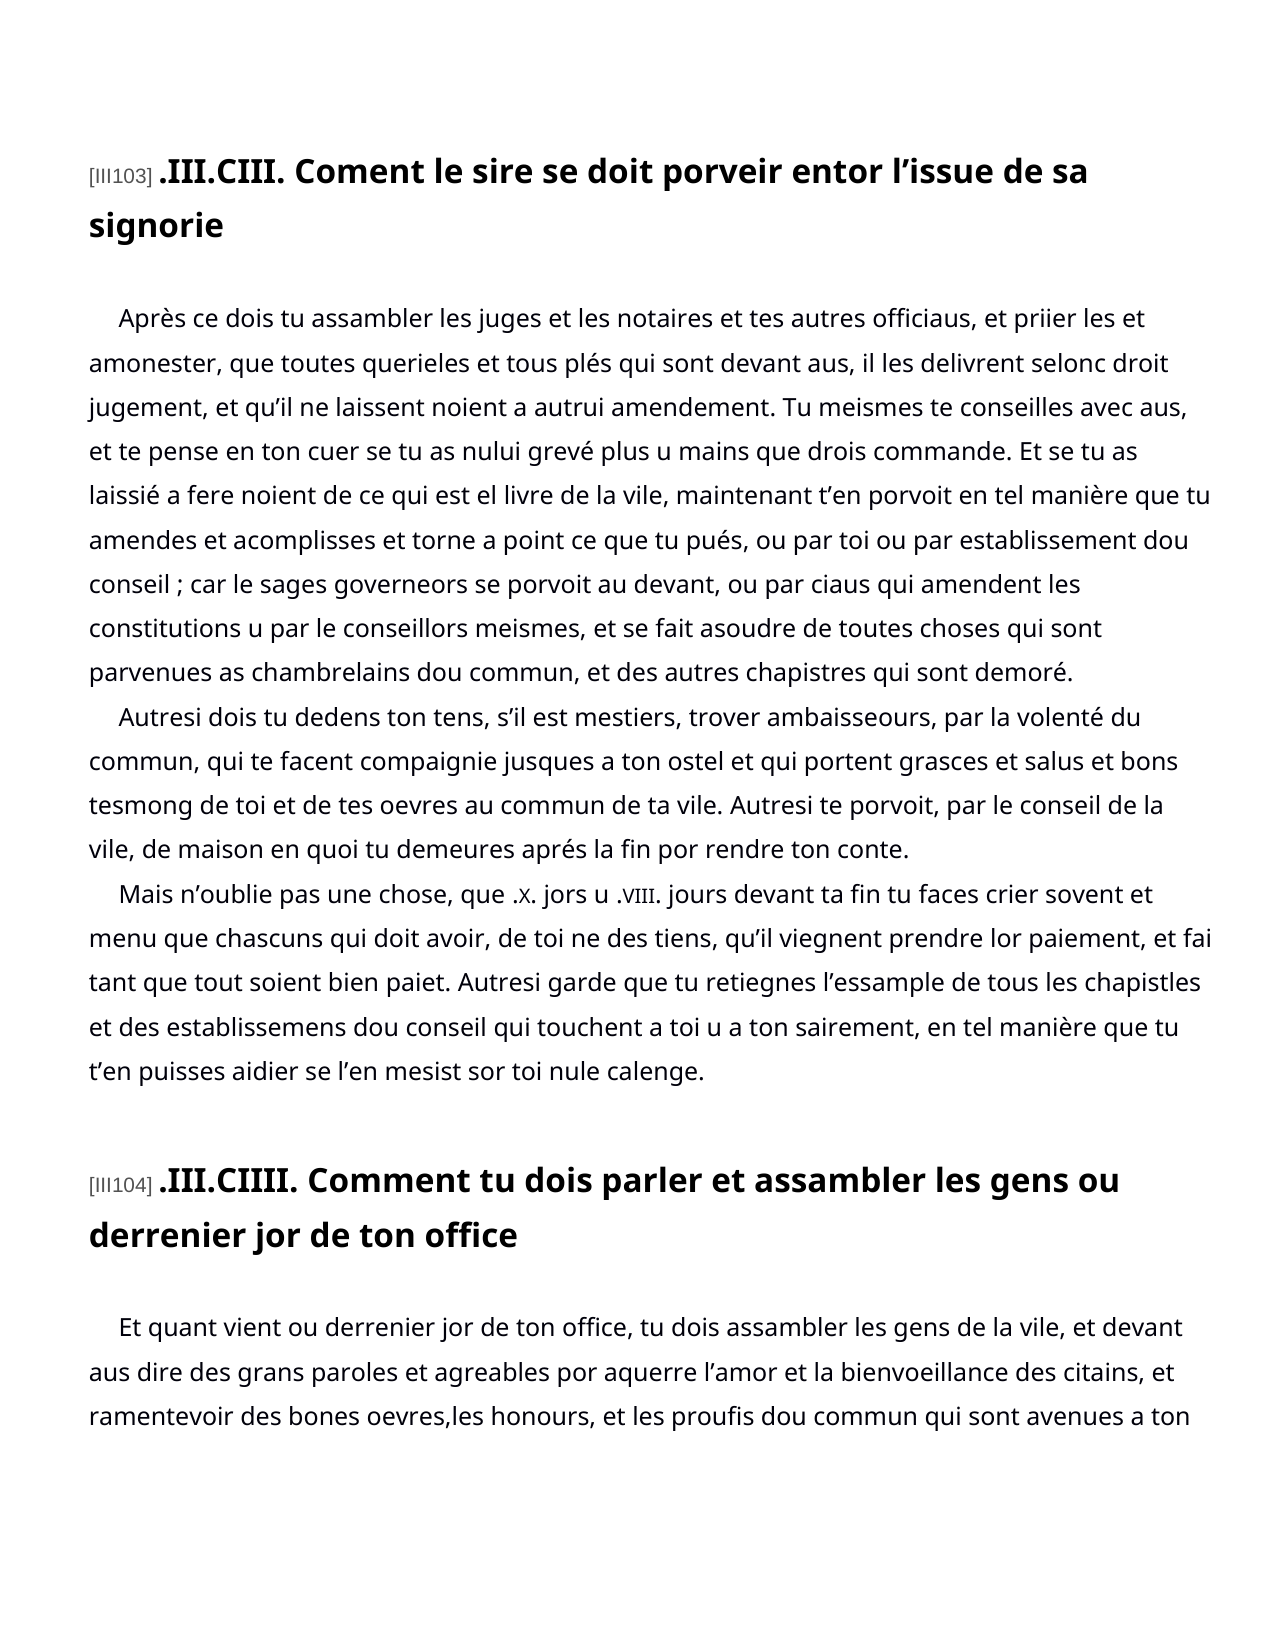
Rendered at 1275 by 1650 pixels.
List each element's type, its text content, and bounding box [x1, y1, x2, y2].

subtitle [III103] .III.CIII. Coment le sire se doit porveir entor l’issue de sa signorie [89, 148, 1216, 248]
text Autresi dois tu dedens ton tens, s’il est mestiers, trover ambaisseours, par la volenté du commun, qui te facent compaignie jusques a ton ostel et qui portent grasces et salus et bons tesmong de toi et de tes oevres au commun de ta vile. Autresi te porvoit, par le conseil de la vile, de maison en quoi tu demeures aprés la fin por rendre ton conte. [89, 699, 1216, 866]
text Et quant vient ou derrenier jor de ton office, tu dois assambler les gens de la vile, et devant aus dire des grans paroles et agreables por aquerre l’amor et la bienvoeillance des citains, et ramentevoir des bones oevres,les honours, et les proufis dou commun qui sont avenues a ton [89, 1310, 1216, 1433]
text Après ce dois tu assambler les juges et les notaires et tes autres officiaus, et priier les et amonester, que toutes querieles et tous plés qui sont devant aus, il les delivrent selonc droit jugement, et qu’il ne laissent noient a autrui amendement. Tu meismes te conseilles avec aus, et te pense en ton cuer se tu as nului grevé plus u mains que drois commande. Et se tu as laissié a fere noient de ce qui est el livre de la vile, maintenant t’en porvoit en tel manière que tu amendes et acomplisses et torne a point ce que tu pués, ou par toi ou par establissement dou conseil ; car le sages governeors se porvoit au devant, ou par ciaus qui amendent les constitutions u par le conseillors meismes, et se fait asoudre de toutes choses qui sont parvenues as chambrelains dou commun, et des autres chapistres qui sont demoré. [89, 301, 1216, 689]
text Mais n’oublie pas une chose, que .x. jors u .viii. jours devant ta fin tu faces crier sovent et menu que chascuns qui doit avoir, de toi ne des tiens, qu’il viegnent prendre lor paiement, et fai tant que tout soient bien paiet. Autresi garde que tu retiegnes l’essample de tous les chapistles et des establissemens dou conseil qui touchent a toi u a ton sairement, en tel manière que tu t’en puisses aidier se l’en mesist sor toi nule calenge. [89, 876, 1216, 1088]
subtitle [III104] .III.CIIII. Comment tu dois parler et assambler les gens ou derrenier jor de ton office [89, 1157, 1216, 1257]
